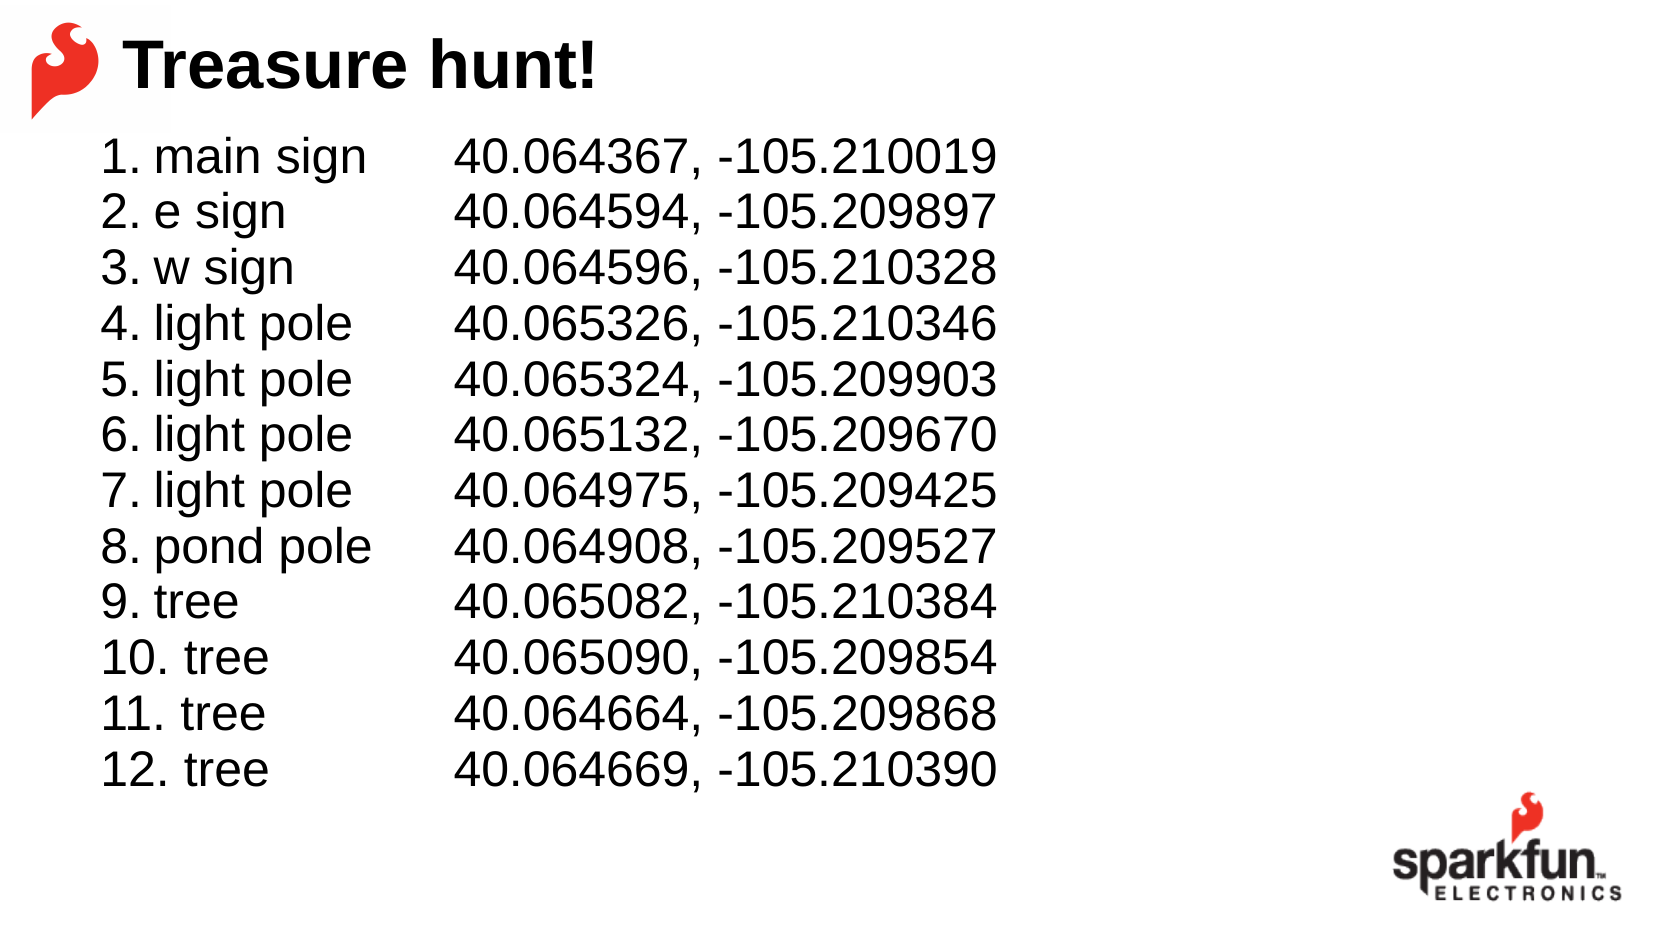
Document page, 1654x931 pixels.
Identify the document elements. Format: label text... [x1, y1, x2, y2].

list main sign 40.064367, -105.210019 e sign 40.064594, -105.209897 w sign 40.064596, -105.210328 light pole 40.065326, -105.210346 light pole 40.065324, -105.209903 light pole 40.065132, -105.209670 light pole 40.064975, -105.209425 pond pole 40.064908, -105.209527 tree 40.065082, -105.210384 tree 40.065090, -105.209854 tree 40.064664, -105.209868 tree 40.064669, -105.210390 [82, 127, 1571, 894]
picture [0, 5, 171, 133]
title Treasure hunt! [122, 26, 1546, 104]
picture [1363, 749, 1651, 926]
